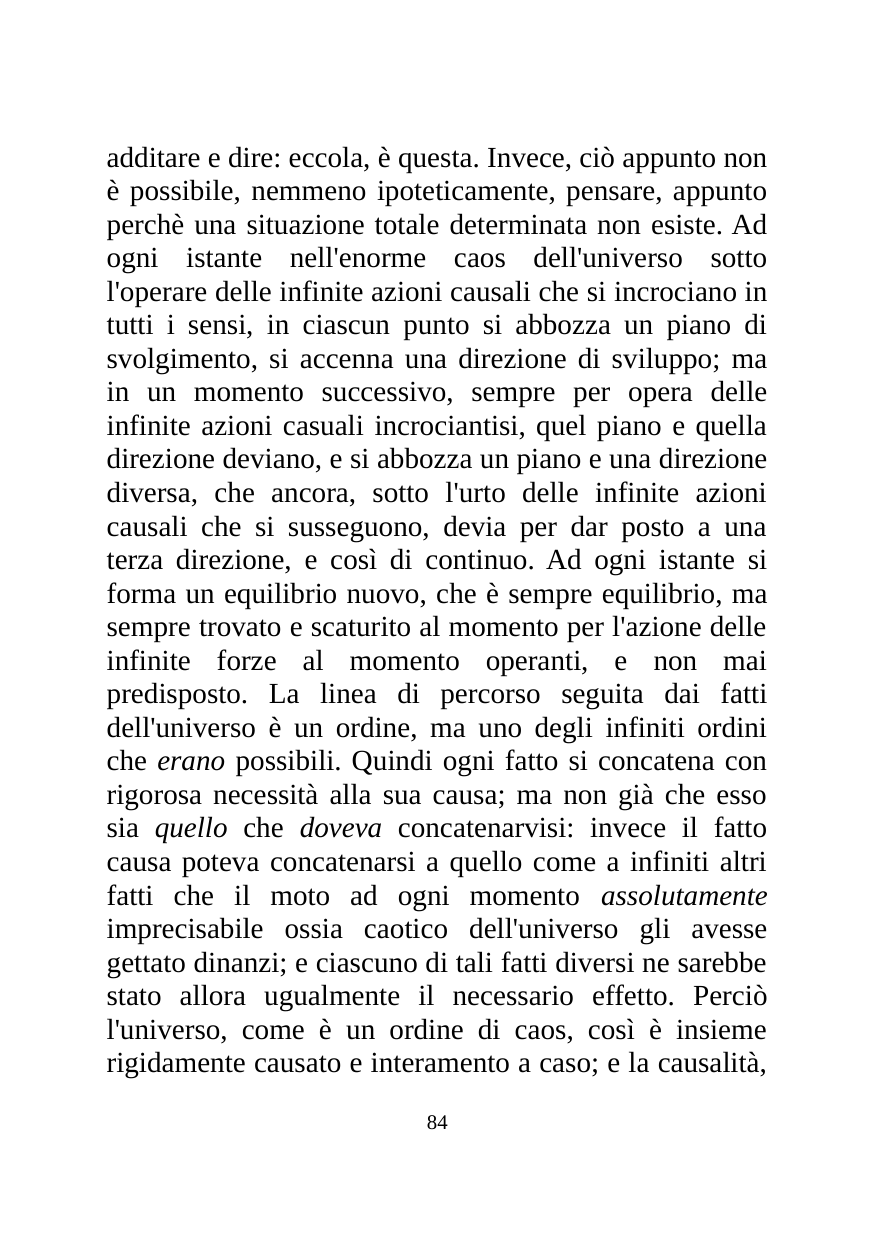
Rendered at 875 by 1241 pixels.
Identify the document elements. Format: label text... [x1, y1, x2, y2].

text additare e dire: eccola, è questa. Invece, ciò appunto non è possibile, nemmeno ipoteticamente, pensare, appunto perchè una situazione totale determinata non esiste. Ad ogni istante nell'enorme caos dell'universo sotto l'operare delle infinite azioni causali che si incrociano in tutti i sensi, in ciascun punto si abbozza un piano di svolgimento, si accenna una direzione di sviluppo; ma in un momento successivo, sempre per opera delle infinite azioni casuali incrociantisi, quel piano e quella direzione deviano, e si abbozza un piano e una direzione diversa, che ancora, sotto l'urto delle infinite azioni causali che si susseguono, devia per dar posto a una terza direzione, e così di continuo. Ad ogni istante si forma un equilibrio nuovo, che è sempre equilibrio, ma sempre trovato e scaturito al momento per l'azione delle infinite forze al momento operanti, e non mai predisposto. La linea di percorso seguita dai fatti dell'universo è un ordine, ma uno degli infiniti ordini che erano possibili. Quindi ogni fatto si concatena con rigorosa necessità alla sua causa; ma non già che esso sia quello che doveva concatenarvisi: invece il fatto causa poteva concatenarsi a quello come a infiniti altri fatti che il moto ad ogni momento assolutamente imprecisabile ossia caotico dell'universo gli avesse gettato dinanzi; e ciascuno di tali fatti diversi ne sarebbe stato allora ugualmente il necessario effetto. Perciò l'universo, come è un ordine di caos, così è insieme rigidamente causato e interamento a caso; e la causalità, [106, 140, 768, 1079]
